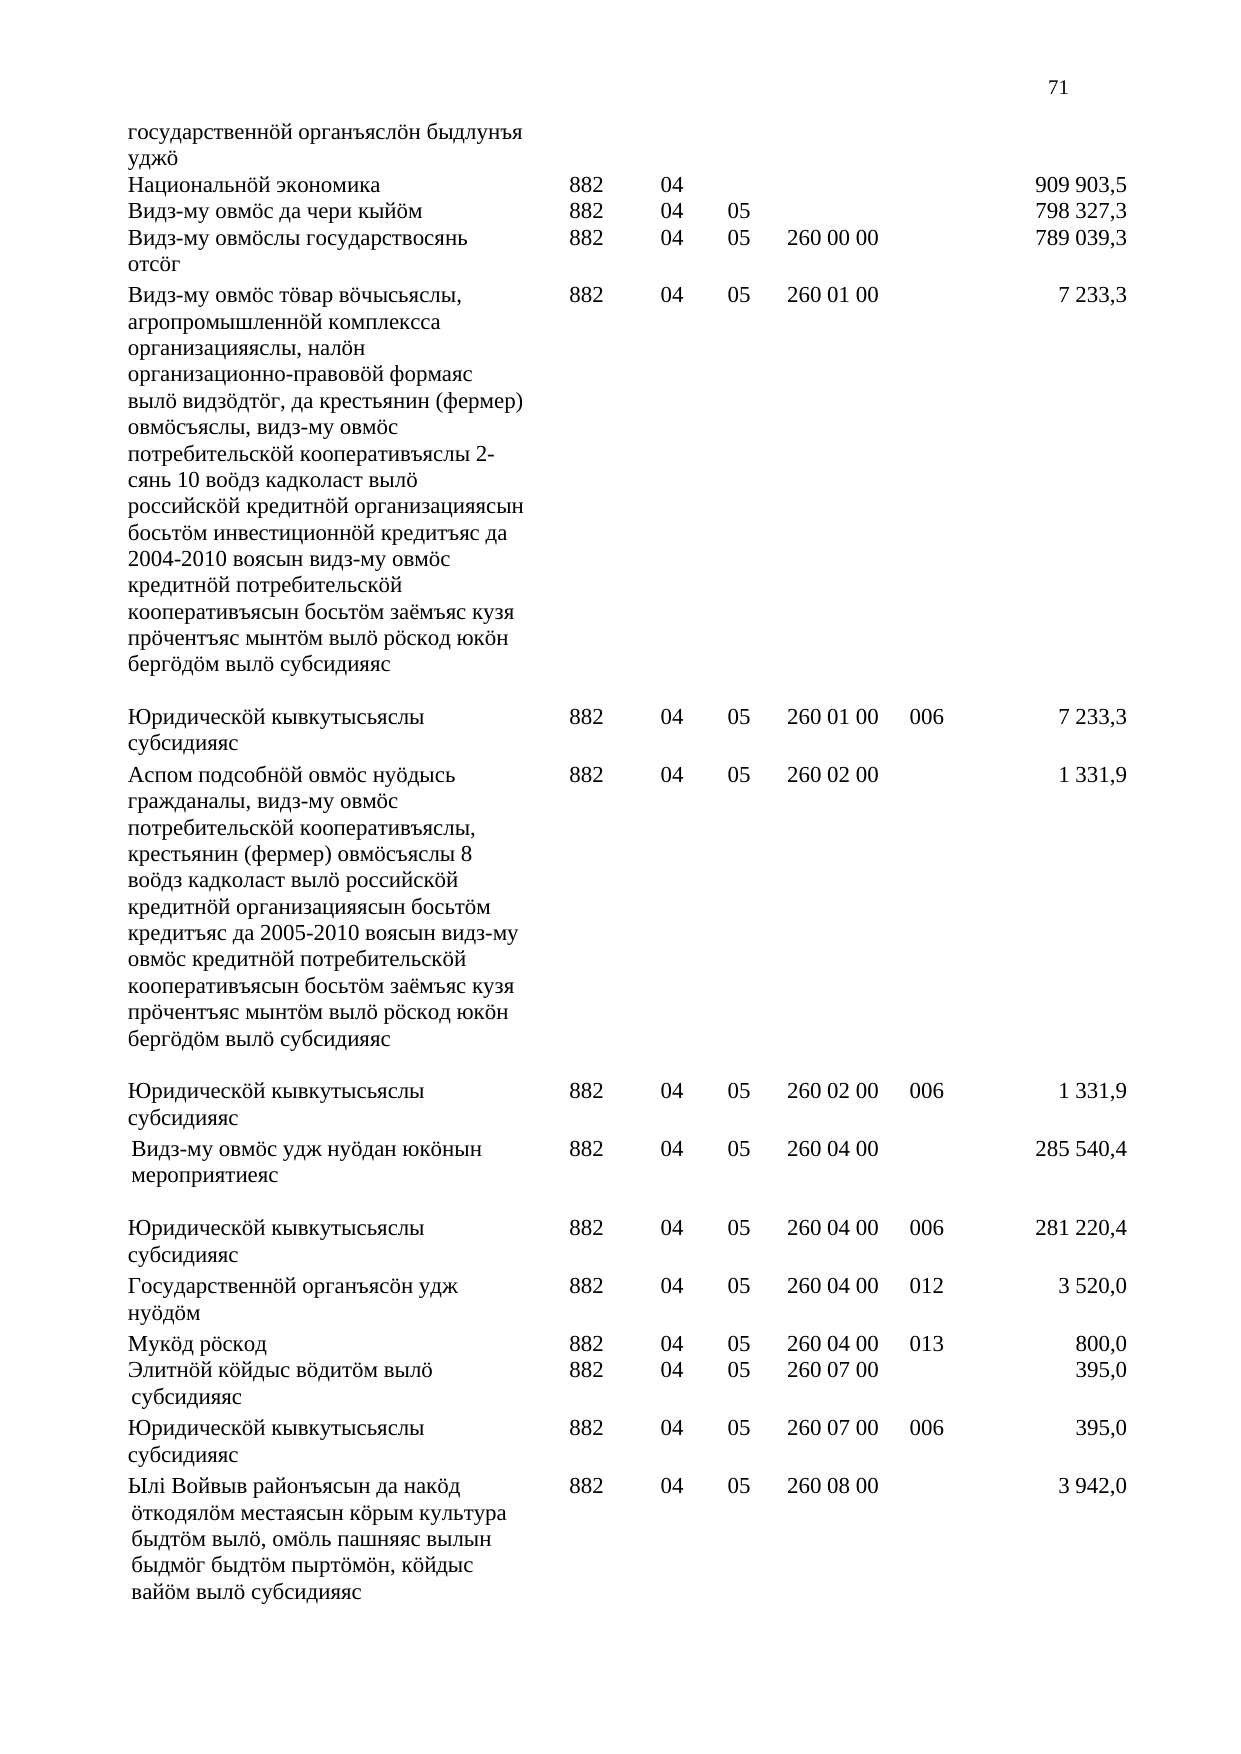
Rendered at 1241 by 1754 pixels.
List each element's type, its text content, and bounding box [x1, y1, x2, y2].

table_cell Мукöд рöскод [122, 1330, 530, 1356]
table_cell [889, 197, 964, 223]
table_cell Видз-му овмöс тöвар вöчысьяслы, агропромышленнöй комплексса организацияяслы, налöн организационно-правовöй формаяс вылö видзöдтöг, да крестьянин (фермер) овмöсъяслы, видз-му овмöс потребительскöй кооперативъяслы 2-сянь 10 воöдз кадколаст вылö российскöй кредитнöй организацияясын босьтöм инвестиционнöй кредитъяс да 2004-2010 воясын видз-му овмöс кредитнöй потребительскöй кооперативъясын босьтöм заёмъяс кузя прöчентъяс мынтöм вылö рöскод юкöн бергöдöм вылö субсидияяс [122, 281, 530, 703]
table_cell 04 [643, 197, 701, 223]
table_cell [889, 1472, 964, 1604]
table_cell 260 00 00 [776, 224, 889, 281]
table_cell 013 [889, 1330, 964, 1356]
table_cell 05 [701, 1272, 776, 1330]
table_cell 05 [701, 281, 776, 703]
table_cell Национальнöй экономика [122, 171, 530, 197]
table_cell [1133, 281, 1170, 703]
table_cell 882 [530, 1272, 643, 1330]
table_cell Юридическöй кывкутысьяслы субсидияяс [122, 1414, 530, 1472]
table_cell 3 520,0 [964, 1272, 1133, 1330]
table_cell Видз-му овмöслы государствосянь отсöг [122, 224, 530, 281]
table_cell 006 [889, 703, 964, 761]
table_cell 395,0 [964, 1356, 1133, 1414]
table_cell [1133, 1272, 1170, 1330]
table_cell 04 [643, 1135, 701, 1214]
table_cell 882 [530, 224, 643, 281]
table_cell [1133, 703, 1170, 761]
table_cell [643, 118, 701, 171]
table_cell 260 02 00 [776, 761, 889, 1077]
table_cell 882 [530, 1135, 643, 1214]
table_cell [776, 171, 889, 197]
table_cell 260 07 00 [776, 1414, 889, 1472]
table_cell [964, 118, 1133, 171]
table_cell 04 [643, 1077, 701, 1135]
table_cell 882 [530, 1356, 643, 1414]
table_cell 05 [701, 703, 776, 761]
table_cell 05 [701, 1472, 776, 1604]
table_cell [1133, 1356, 1170, 1414]
table_cell 006 [889, 1414, 964, 1472]
table_cell [889, 761, 964, 1077]
table_cell 260 04 00 [776, 1135, 889, 1214]
table_cell 882 [530, 1077, 643, 1135]
table_cell 882 [530, 1214, 643, 1272]
table_cell 3 942,0 [964, 1472, 1133, 1604]
table_cell 012 [889, 1272, 964, 1330]
table_cell [1133, 197, 1170, 223]
table_cell 260 07 00 [776, 1356, 889, 1414]
table_cell 260 04 00 [776, 1214, 889, 1272]
table_cell [776, 197, 889, 223]
table_cell 260 04 00 [776, 1272, 889, 1330]
table_cell [530, 118, 643, 171]
table_cell 281 220,4 [964, 1214, 1133, 1272]
table_cell 05 [701, 1414, 776, 1472]
table_cell 04 [643, 1472, 701, 1604]
table_cell 006 [889, 1214, 964, 1272]
table_cell 05 [701, 1135, 776, 1214]
table_cell [776, 118, 889, 171]
table_cell государственнöй органъяслöн быдлунъя уджö [122, 118, 530, 171]
table_cell [1133, 118, 1170, 171]
table_cell 04 [643, 224, 701, 281]
table_cell 7 233,3 [964, 281, 1133, 703]
table_cell 909 903,5 [964, 171, 1133, 197]
table_cell 05 [701, 224, 776, 281]
table_cell Юридическöй кывкутысьяслы субсидияяс [122, 703, 530, 761]
table_cell 04 [643, 1414, 701, 1472]
table_cell 798 327,3 [964, 197, 1133, 223]
table_cell Государственнöй органъясöн удж нуöдöм [122, 1272, 530, 1330]
table_cell 285 540,4 [964, 1135, 1133, 1214]
table_cell [1133, 1214, 1170, 1272]
table_cell 395,0 [964, 1414, 1133, 1472]
table_cell Юридическöй кывкутысьяслы субсидияяс [122, 1077, 530, 1135]
table_cell 882 [530, 1414, 643, 1472]
table_cell [889, 171, 964, 197]
table_cell 04 [643, 171, 701, 197]
table_cell 260 01 00 [776, 281, 889, 703]
table_cell 04 [643, 1356, 701, 1414]
table_cell 882 [530, 761, 643, 1077]
table_cell 882 [530, 281, 643, 703]
table_cell 882 [530, 197, 643, 223]
table_cell [889, 1135, 964, 1214]
table_cell 05 [701, 197, 776, 223]
table_cell 05 [701, 1077, 776, 1135]
table_cell 05 [701, 761, 776, 1077]
table_cell 04 [643, 281, 701, 703]
table_cell 1 331,9 [964, 761, 1133, 1077]
table_cell [1133, 171, 1170, 197]
table_cell [889, 118, 964, 171]
table_cell [1133, 761, 1170, 1077]
table_cell 882 [530, 171, 643, 197]
table_cell [1133, 1135, 1170, 1214]
table_cell [1133, 1330, 1170, 1356]
table_cell [1133, 224, 1170, 281]
table_cell 04 [643, 703, 701, 761]
table_cell 05 [701, 1214, 776, 1272]
table_cell Юридическöй кывкутысьяслы субсидияяс [122, 1214, 530, 1272]
table_cell 05 [701, 1356, 776, 1414]
table_cell 800,0 [964, 1330, 1133, 1356]
table_cell 882 [530, 1472, 643, 1604]
table_cell 260 01 00 [776, 703, 889, 761]
table_cell Видз-му овмöс удж нуöдан юкöнын мероприятиеяс [122, 1135, 530, 1214]
table_cell 260 04 00 [776, 1330, 889, 1356]
table_cell [701, 118, 776, 171]
table_cell 1 331,9 [964, 1077, 1133, 1135]
table_cell [1133, 1472, 1170, 1604]
table_cell Элитнöй кöйдыс вöдитöм вылö субсидияяс [122, 1356, 530, 1414]
table_cell [889, 1356, 964, 1414]
table_cell Аспом подсобнöй овмöс нуöдысь гражданалы, видз-му овмöс потребительскöй кооперативъяслы, крестьянин (фермер) овмöсъяслы 8 воöдз кадколаст вылö российскöй кредитнöй организацияясын босьтöм кредитъяс да 2005-2010 воясын видз-му овмöс кредитнöй потребительскöй кооперативъясын босьтöм заёмъяс кузя прöчентъяс мынтöм вылö рöскод юкöн бергöдöм вылö субсидияяс [122, 761, 530, 1077]
table_cell 789 039,3 [964, 224, 1133, 281]
table_cell Ылі Войвыв районъясын да накöд öткодялöм местаясын кöрым культура быдтöм вылö, омöль пашняяс вылын быдмöг быдтöм пыртöмöн, кöйдыс вайöм вылö субсидияяс [122, 1472, 530, 1604]
table_cell 7 233,3 [964, 703, 1133, 761]
table_cell 04 [643, 1214, 701, 1272]
table_cell [889, 224, 964, 281]
table_cell 04 [643, 761, 701, 1077]
table_cell 260 08 00 [776, 1472, 889, 1604]
table_cell [1133, 1414, 1170, 1472]
table_cell 882 [530, 703, 643, 761]
table_cell 04 [643, 1330, 701, 1356]
table_cell Видз-му овмöс да чери кыйöм [122, 197, 530, 223]
table_cell 04 [643, 1272, 701, 1330]
table_cell [1133, 1077, 1170, 1135]
table_cell [889, 281, 964, 703]
table_cell 260 02 00 [776, 1077, 889, 1135]
table_cell 05 [701, 1330, 776, 1356]
table_cell [701, 171, 776, 197]
table_cell 006 [889, 1077, 964, 1135]
table_cell 882 [530, 1330, 643, 1356]
